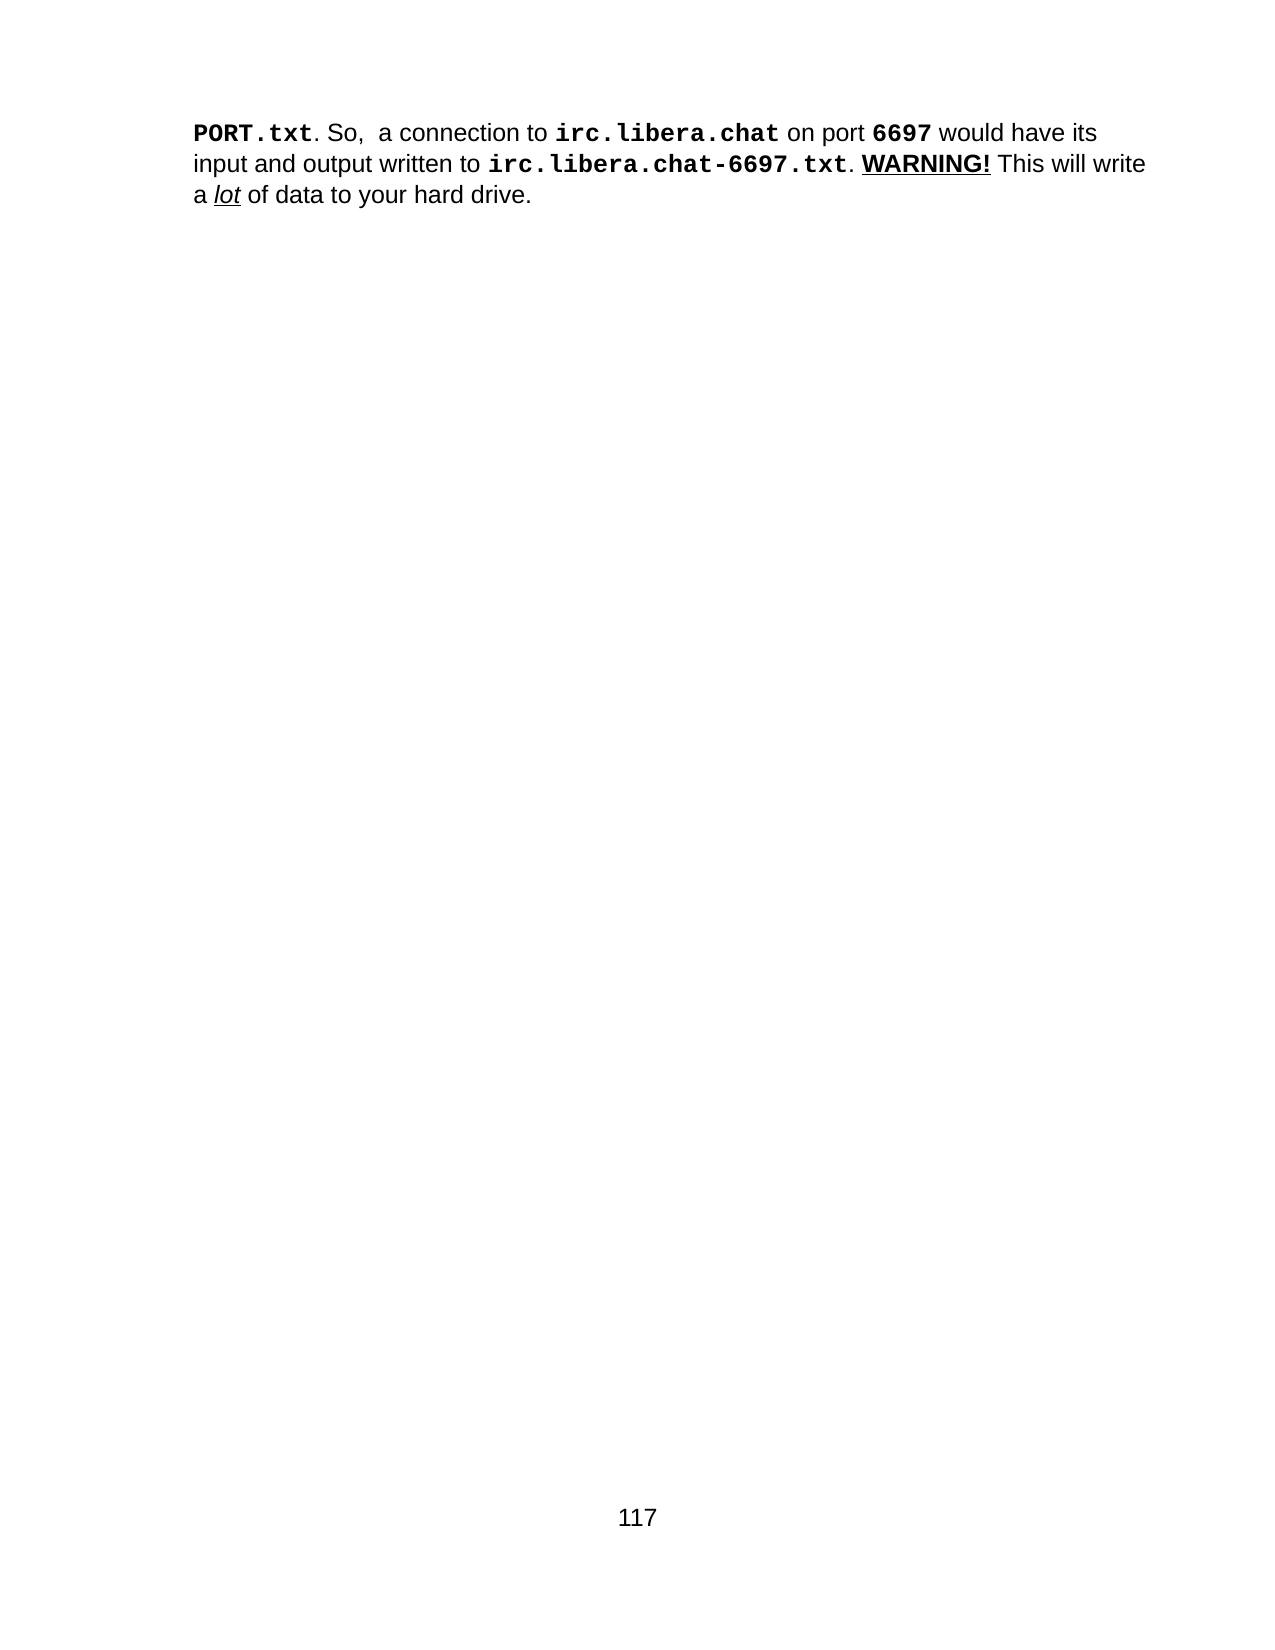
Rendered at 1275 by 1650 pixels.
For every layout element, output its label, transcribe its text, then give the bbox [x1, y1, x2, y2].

list PORT.txt. So, a connection to irc.libera.chat on port 6697 would have its input and output written to irc.libera.chat-6697.txt. WARNING! This will write a lot of data to your hard drive. [156, 118, 1157, 209]
